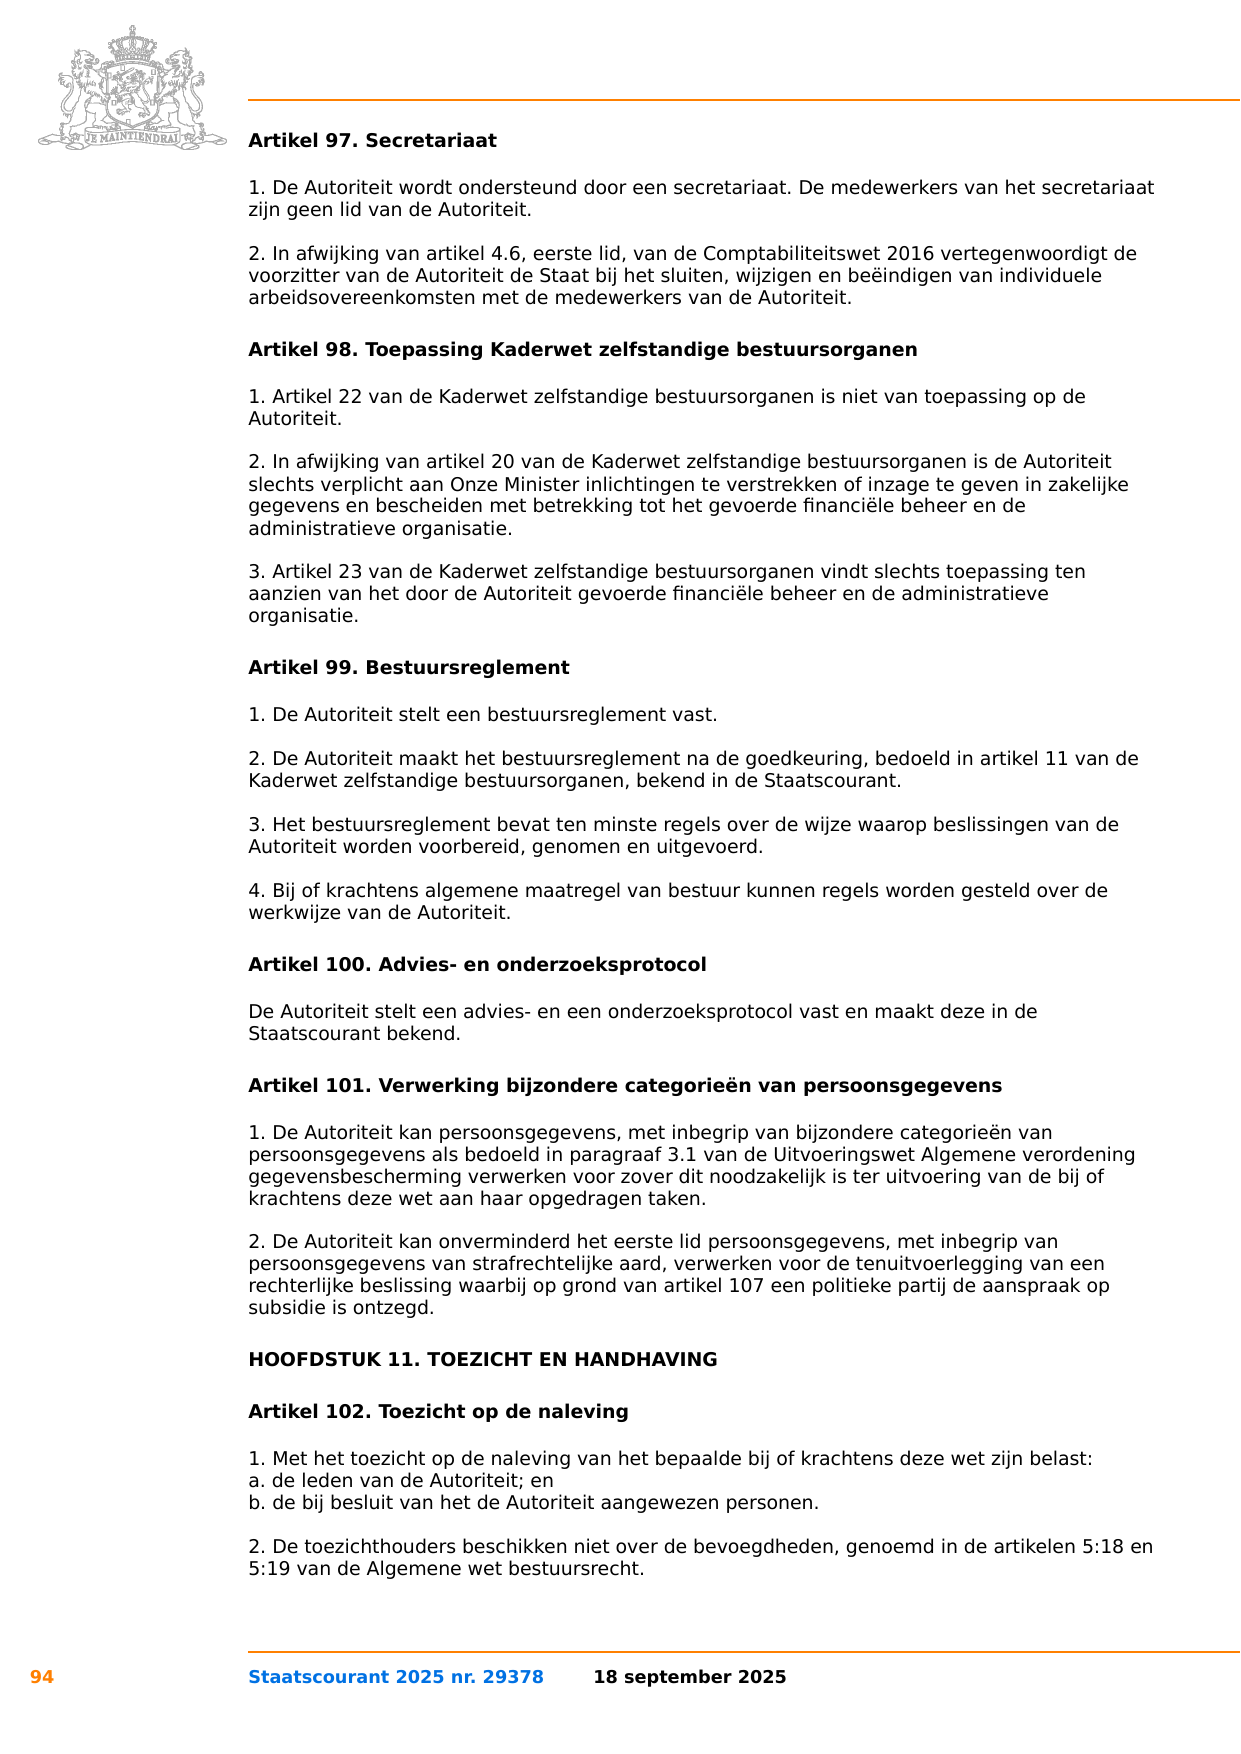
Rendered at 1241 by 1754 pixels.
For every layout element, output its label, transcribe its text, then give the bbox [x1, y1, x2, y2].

text 2. In afwijking van artikel 4.6, eerste lid, van de Comptabiliteitswet 2016 vertegenwoordigt de voorzitter van de Autoriteit de Staat bij het sluiten, wijzigen en beëindigen van individuele arbeidsovereenkomsten met de medewerkers van de Autoriteit. [248, 243, 1163, 309]
subtitle Artikel 100. Advies- en onderzoeksprotocol [248, 954, 1163, 976]
text b. de bij besluit van het de Autoriteit aangewezen personen. [248, 1492, 1163, 1514]
text 3. Het bestuursreglement bevat ten minste regels over de wijze waarop beslissingen van de Autoriteit worden voorbereid, genomen en uitgevoerd. [248, 814, 1163, 858]
text 1. Met het toezicht op de naleving van het bepaalde bij of krachtens deze wet zijn belast: [248, 1448, 1163, 1470]
text 2. De toezichthouders beschikken niet over de bevoegdheden, genoemd in de artikelen 5:18 en 5:19 van de Algemene wet bestuursrecht. [248, 1536, 1163, 1580]
subtitle Artikel 102. Toezicht op de naleving [248, 1401, 1163, 1423]
text 2. De Autoriteit maakt het bestuursreglement na de goedkeuring, bedoeld in artikel 11 van de Kaderwet zelfstandige bestuursorganen, bekend in de Staatscourant. [248, 748, 1163, 792]
subtitle HOOFDSTUK 11. TOEZICHT EN HANDHAVING [248, 1349, 1163, 1371]
subtitle Artikel 97. Secretariaat [248, 130, 1163, 152]
text 1. De Autoriteit wordt ondersteund door een secretariaat. De medewerkers van het secretariaat zijn geen lid van de Autoriteit. [248, 177, 1163, 221]
subtitle Artikel 101. Verwerking bijzondere categorieën van persoonsgegevens [248, 1074, 1163, 1097]
subtitle Artikel 99. Bestuursreglement [248, 657, 1163, 679]
text De Autoriteit stelt een advies- en een onderzoeksprotocol vast en maakt deze in de Staatscourant bekend. [248, 1001, 1163, 1044]
text 1. Artikel 22 van de Kaderwet zelfstandige bestuursorganen is niet van toepassing op de Autoriteit. [248, 386, 1163, 429]
text 2. De Autoriteit kan onverminderd het eerste lid persoonsgegevens, met inbegrip van persoonsgegevens van strafrechtelijke aard, verwerken voor de tenuitvoerlegging van een rechterlijke beslissing waarbij op grond van artikel 107 een politieke partij de aanspraak op subsidie is ontzegd. [248, 1231, 1163, 1319]
text 1. De Autoriteit stelt een bestuursreglement vast. [248, 704, 1163, 726]
text 2. In afwijking van artikel 20 van de Kaderwet zelfstandige bestuursorganen is de Autoriteit slechts verplicht aan Onze Minister inlichtingen te verstrekken of inzage te geven in zakelijke gegevens en bescheiden met betrekking tot het gevoerde financiële beheer en de administratieve organisatie. [248, 451, 1163, 539]
text 4. Bij of krachtens algemene maatregel van bestuur kunnen regels worden gesteld over de werkwijze van de Autoriteit. [248, 880, 1163, 924]
text 3. Artikel 23 van de Kaderwet zelfstandige bestuursorganen vindt slechts toepassing ten aanzien van het door de Autoriteit gevoerde financiële beheer en de administratieve organisatie. [248, 561, 1163, 627]
picture [38, 25, 227, 150]
subtitle Artikel 98. Toepassing Kaderwet zelfstandige bestuursorganen [248, 339, 1163, 361]
text 1. De Autoriteit kan persoonsgegevens, met inbegrip van bijzondere categorieën van persoonsgegevens als bedoeld in paragraaf 3.1 van de Uitvoeringswet Algemene verordening gegevensbescherming verwerken voor zover dit noodzakelijk is ter uitvoering van de bij of krachtens deze wet aan haar opgedragen taken. [248, 1122, 1163, 1209]
text a. de leden van de Autoriteit; en [248, 1470, 1163, 1492]
